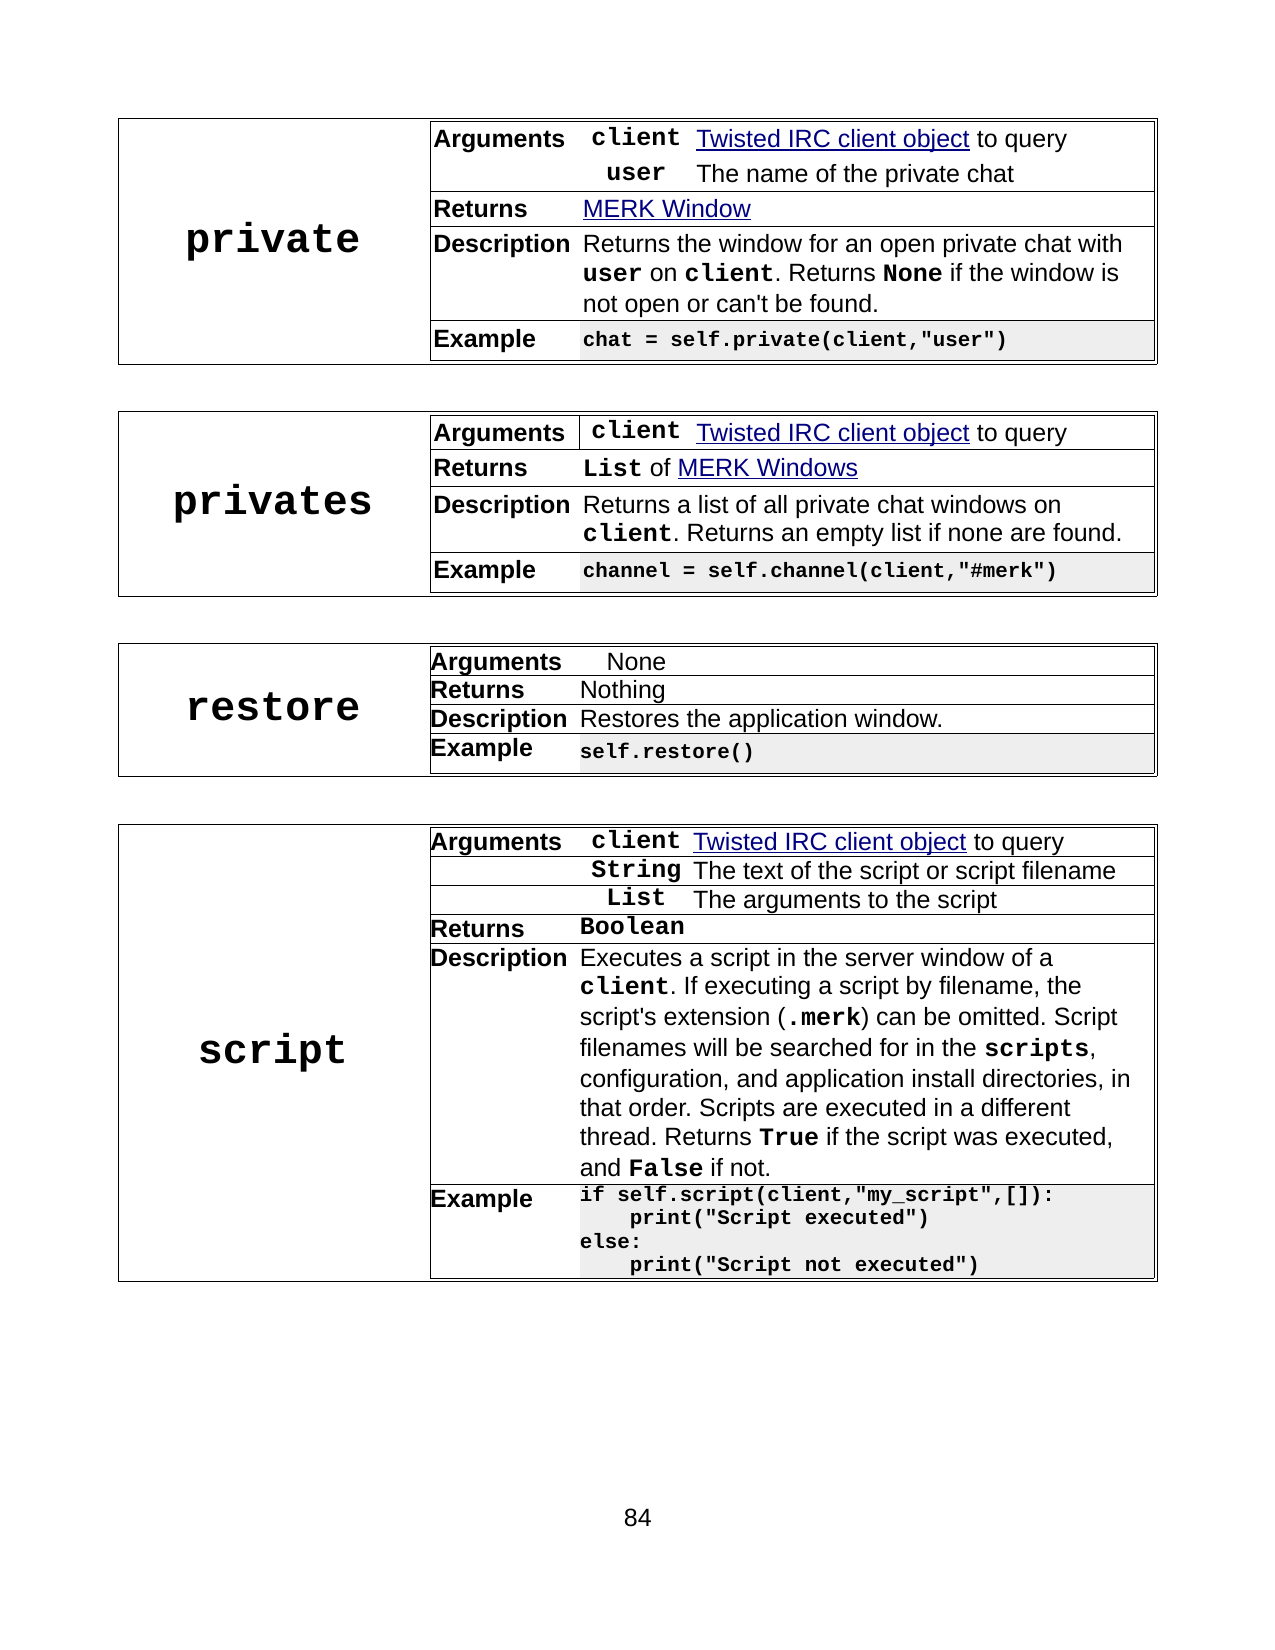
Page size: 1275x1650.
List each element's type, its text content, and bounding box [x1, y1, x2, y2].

table_cell Description [431, 944, 579, 1183]
table_cell Description [431, 705, 579, 733]
table_cell Example [431, 1185, 579, 1278]
table_cell List [580, 886, 693, 913]
table_cell Example [431, 553, 579, 592]
table_header Arguments [431, 828, 579, 856]
table_header script [119, 825, 427, 1281]
table_cell Nothing [580, 676, 1154, 704]
table_header Arguments [431, 647, 579, 675]
table_header None [580, 647, 693, 675]
table_cell [431, 857, 579, 885]
table_cell chat = self.private(client,"user") [580, 321, 1154, 360]
table_cell Returns [431, 915, 579, 942]
table_cell channel = self.channel(client,"#merk") [580, 553, 1154, 592]
table_cell [431, 886, 579, 913]
table_header Arguments [431, 416, 579, 449]
table_header client [580, 416, 693, 449]
table_cell The text of the script or script filename [693, 857, 1154, 885]
table_cell MERK Window [580, 192, 1154, 226]
table_cell The arguments to the script [693, 886, 1154, 913]
table_header private [119, 119, 427, 364]
table_cell Returns a list of all private chat windows on client. Returns an empty list if none are found. [580, 487, 1154, 552]
table_header client [580, 122, 693, 156]
table_cell Boolean [580, 915, 1154, 942]
table_header client [580, 828, 693, 856]
table_cell Returns [431, 676, 579, 704]
table_header Twisted IRC client object to query [693, 122, 1154, 156]
table_cell Executes a script in the server window of a client. If executing a script by filename, the script's extension (.merk) can be omitted. Script filenames will be searched for in the scripts, configuration, and application install directories, in that order. Scripts are executed in a different thread. Returns True if the script was executed, and False if not. [580, 944, 1154, 1183]
table_header restore [119, 644, 427, 776]
table_cell Returns the window for an open private chat with user on client. Returns None if the window is not open or can't be found. [580, 227, 1154, 320]
table_header [427, 825, 1157, 1281]
table_cell The name of the private chat [693, 156, 1154, 191]
table_cell if self.script(client,"my_script",[]): print("Script executed") else: print("Script not executed") [580, 1185, 1154, 1278]
table_cell Description [431, 487, 579, 552]
table_cell String [580, 857, 693, 885]
table_header [693, 647, 1154, 675]
table_cell Restores the application window. [580, 705, 1154, 733]
table_cell user [580, 156, 693, 191]
table_cell Returns [431, 192, 579, 226]
table_header [427, 412, 1157, 596]
table_header privates [119, 412, 427, 596]
table_cell self.restore() [580, 734, 1154, 773]
table_header [427, 119, 1157, 364]
table_header [427, 644, 1157, 776]
table_cell List of MERK Windows [580, 450, 1154, 486]
table_cell [431, 156, 579, 191]
table_header Arguments [431, 122, 579, 156]
table_header Twisted IRC client object to query [693, 828, 1154, 856]
table_cell Example [431, 321, 579, 360]
table_cell Description [431, 227, 579, 320]
table_header Twisted IRC client object to query [693, 416, 1154, 449]
table_cell Returns [431, 450, 579, 486]
table_cell Example [431, 734, 579, 773]
